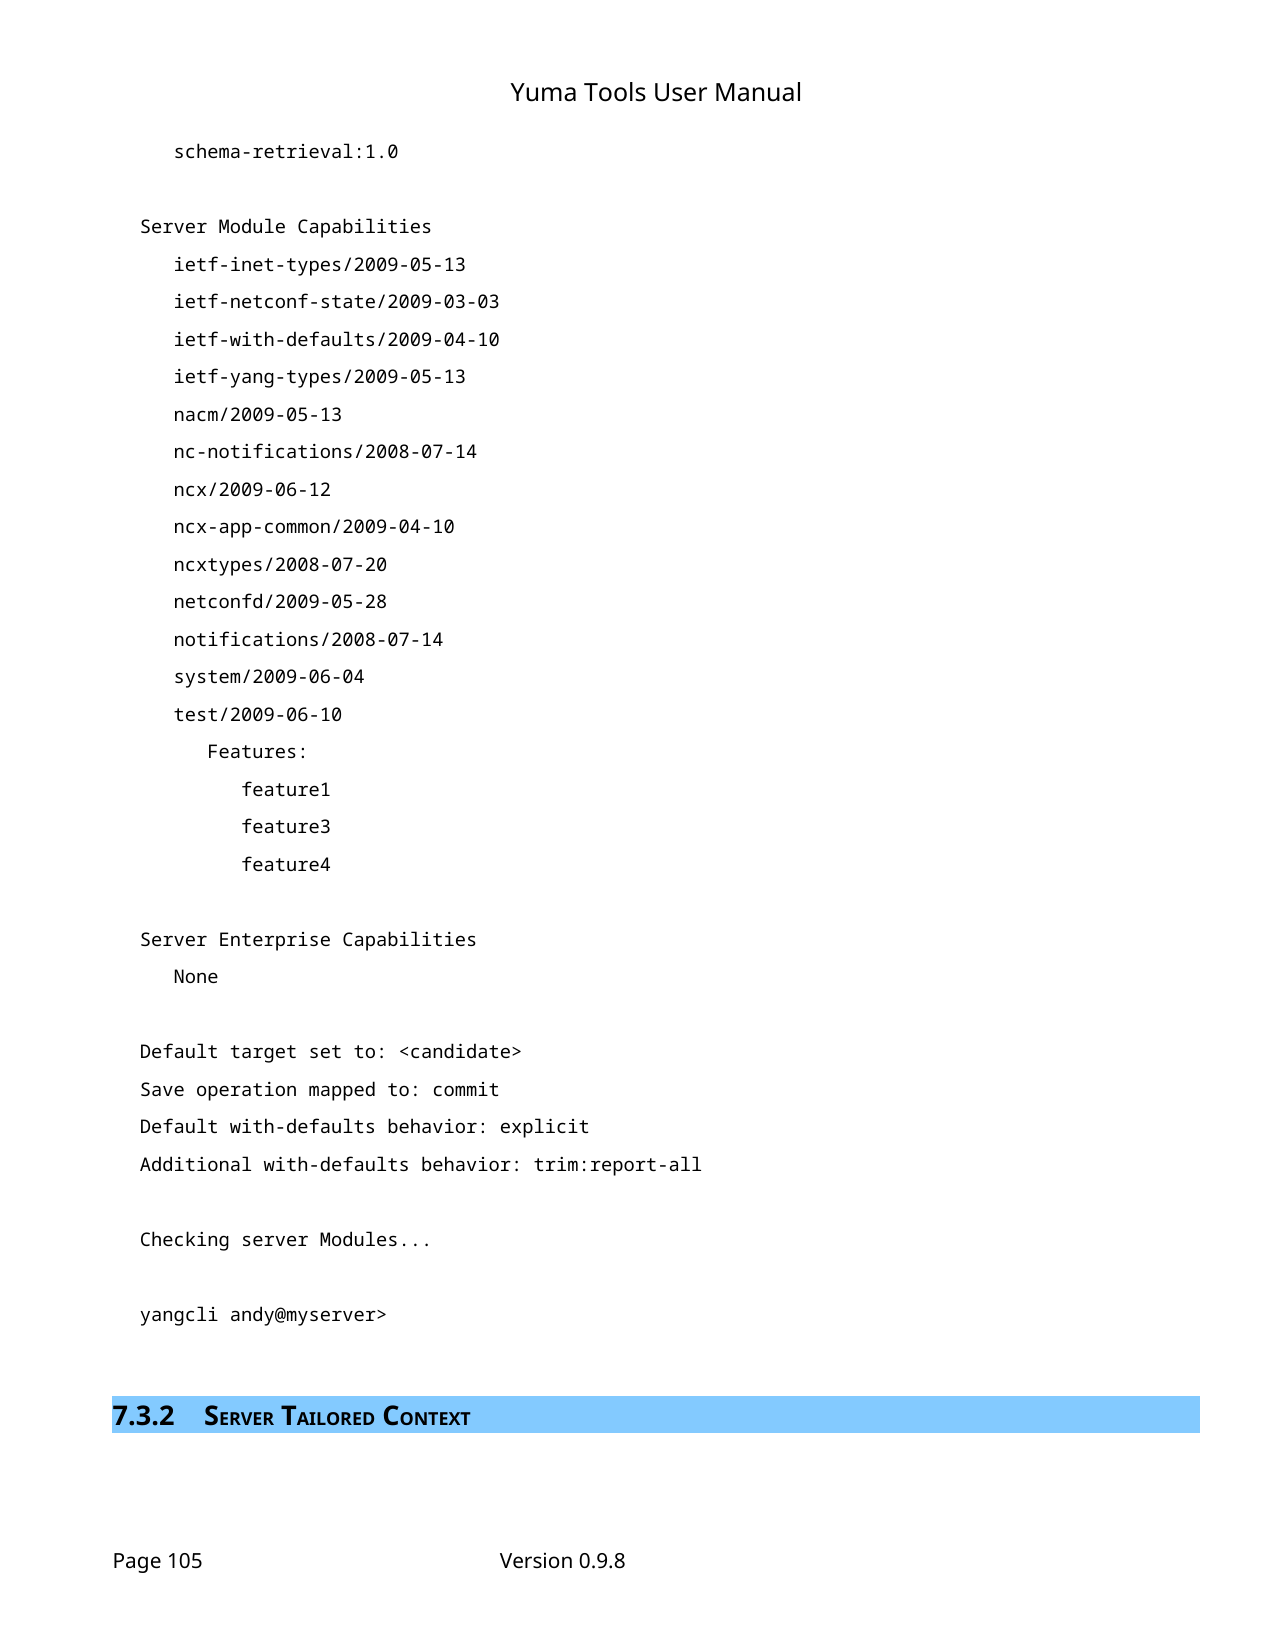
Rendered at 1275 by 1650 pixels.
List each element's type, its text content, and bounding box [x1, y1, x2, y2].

text notifications/2008-07-14 [139, 626, 1200, 652]
text Server Enterprise Capabilities [139, 926, 1200, 952]
text test/2009-06-10 [139, 701, 1200, 727]
text Checking server Modules... [139, 1226, 1200, 1252]
text feature4 [139, 851, 1200, 877]
text feature3 [139, 813, 1200, 839]
text ietf-yang-types/2009-05-13 [139, 363, 1200, 389]
text system/2009-06-04 [139, 663, 1200, 689]
text ietf-inet-types/2009-05-13 [139, 251, 1200, 277]
text netconfd/2009-05-28 [139, 588, 1200, 614]
text Additional with-defaults behavior: trim:report-all [139, 1151, 1200, 1177]
text nacm/2009-05-13 [139, 401, 1200, 427]
text schema-retrieval:1.0 [139, 138, 1200, 164]
text None [139, 963, 1200, 989]
text feature1 [139, 776, 1200, 802]
text yangcli andy@myserver> [139, 1301, 1200, 1327]
text Server Module Capabilities [139, 213, 1200, 239]
subtitle Server Tailored Context [112, 1396, 1200, 1433]
text ncx-app-common/2009-04-10 [139, 513, 1200, 539]
text ietf-netconf-state/2009-03-03 [139, 288, 1200, 314]
text Features: [139, 738, 1200, 764]
text Default with-defaults behavior: explicit [139, 1113, 1200, 1139]
text nc-notifications/2008-07-14 [139, 438, 1200, 464]
text Save operation mapped to: commit [139, 1076, 1200, 1102]
text ncx/2009-06-12 [139, 476, 1200, 502]
text Default target set to: <candidate> [139, 1038, 1200, 1064]
text ietf-with-defaults/2009-04-10 [139, 326, 1200, 352]
text ncxtypes/2008-07-20 [139, 551, 1200, 577]
